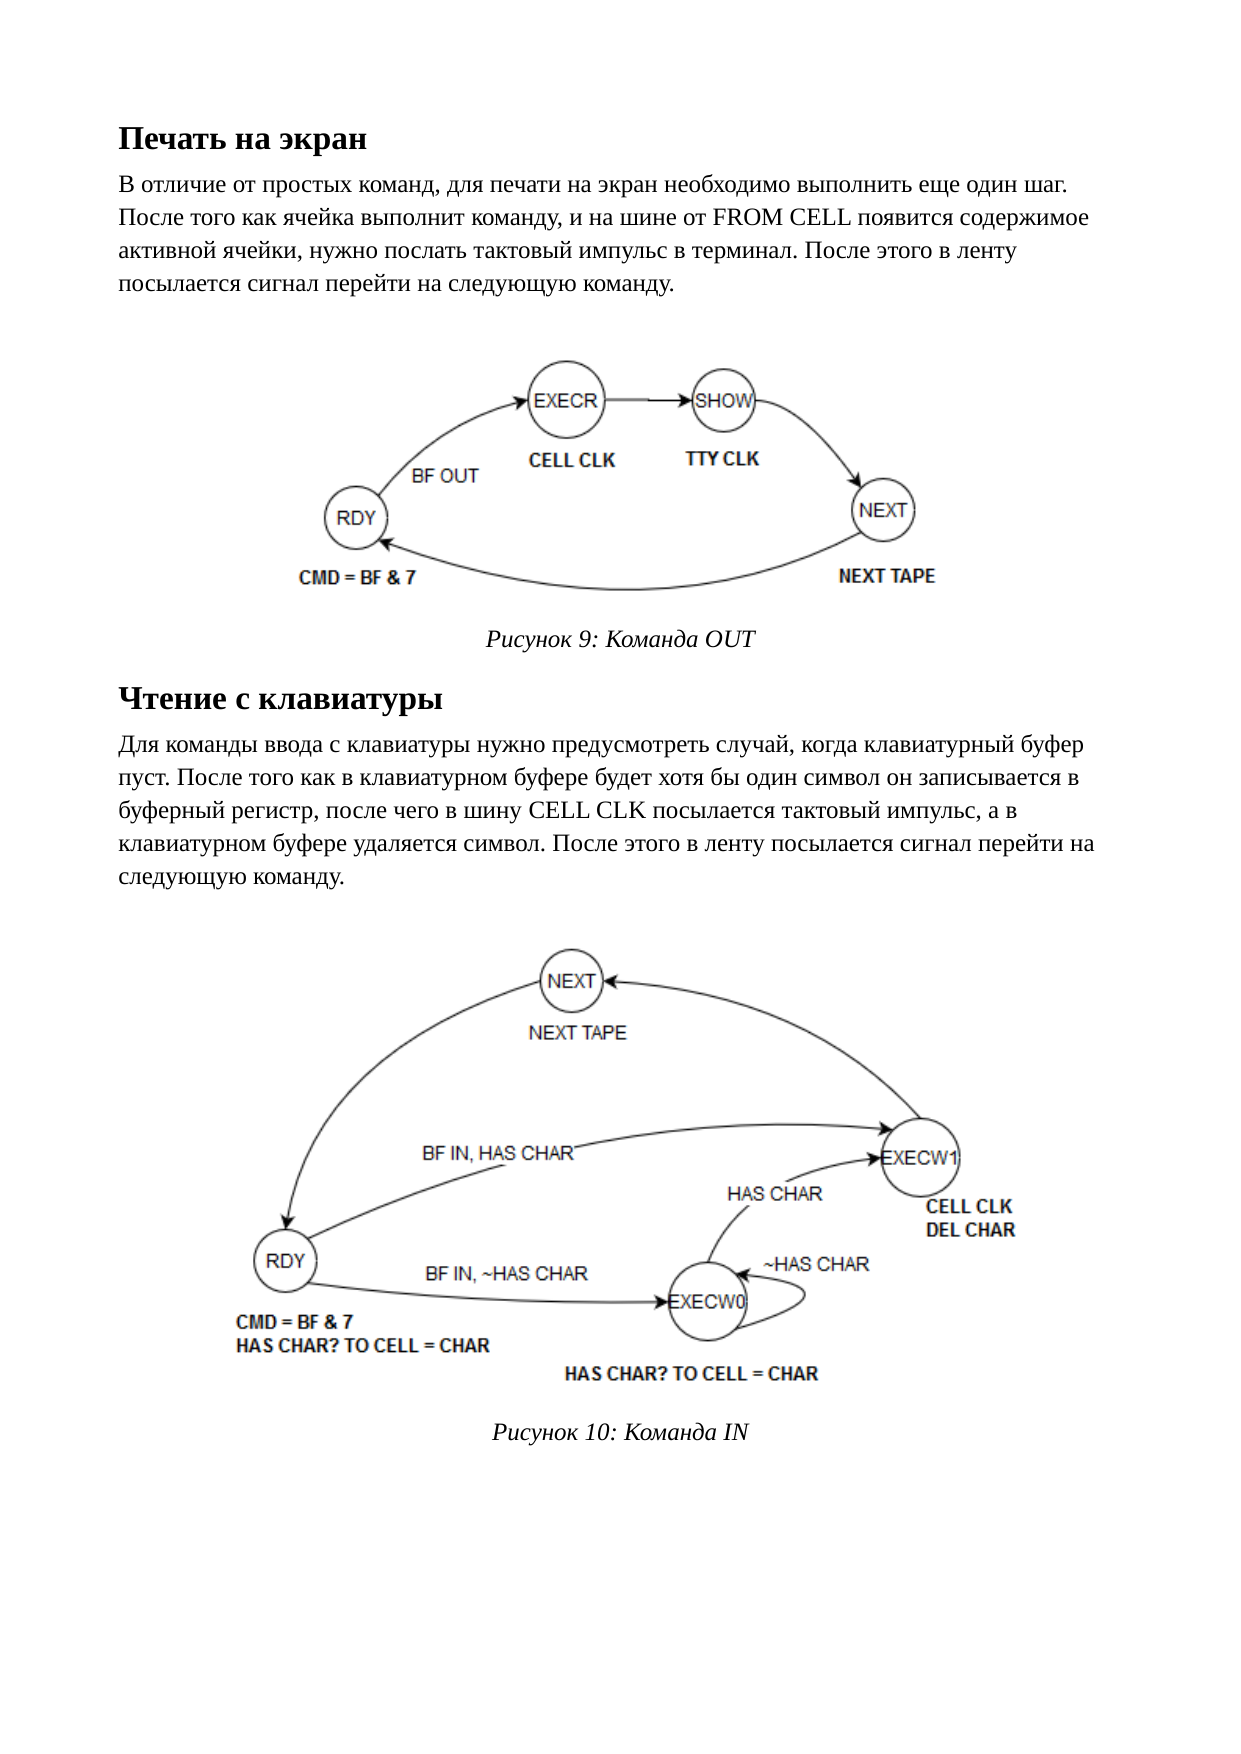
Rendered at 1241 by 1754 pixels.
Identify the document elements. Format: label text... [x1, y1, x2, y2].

text Рисунок 10: Команда IN [202, 1412, 1038, 1446]
text В отличие от простых команд, для печати на экран необходимо выполнить еще один шаг. После того как ячейка выполнит команду, и на шине от FROM CELL появится содержимое активной ячейки, нужно послать тактовый импульс в терминал. После этого в ленту посылается сигнал перейти на следующую команду. [118, 169, 1122, 297]
list Рисунок 9: Команда OUT [279, 619, 961, 653]
subtitle Печать на экран [118, 118, 1122, 156]
picture [279, 328, 961, 619]
subtitle Чтение с клавиатуры [118, 619, 1122, 717]
picture [202, 921, 1039, 1412]
text Для команды ввода с клавиатуры нужно предусмотреть случай, когда клавиатурный буфер пуст. После того как в клавиатурном буфере будет хотя бы один символ он записывается в буферный регистр, после чего в шину CELL CLK посылается тактовый импульс, а в клавиатурном буфере удаляется символ. После этого в ленту посылается сигнал перейти на следующую команду. [118, 729, 1122, 890]
